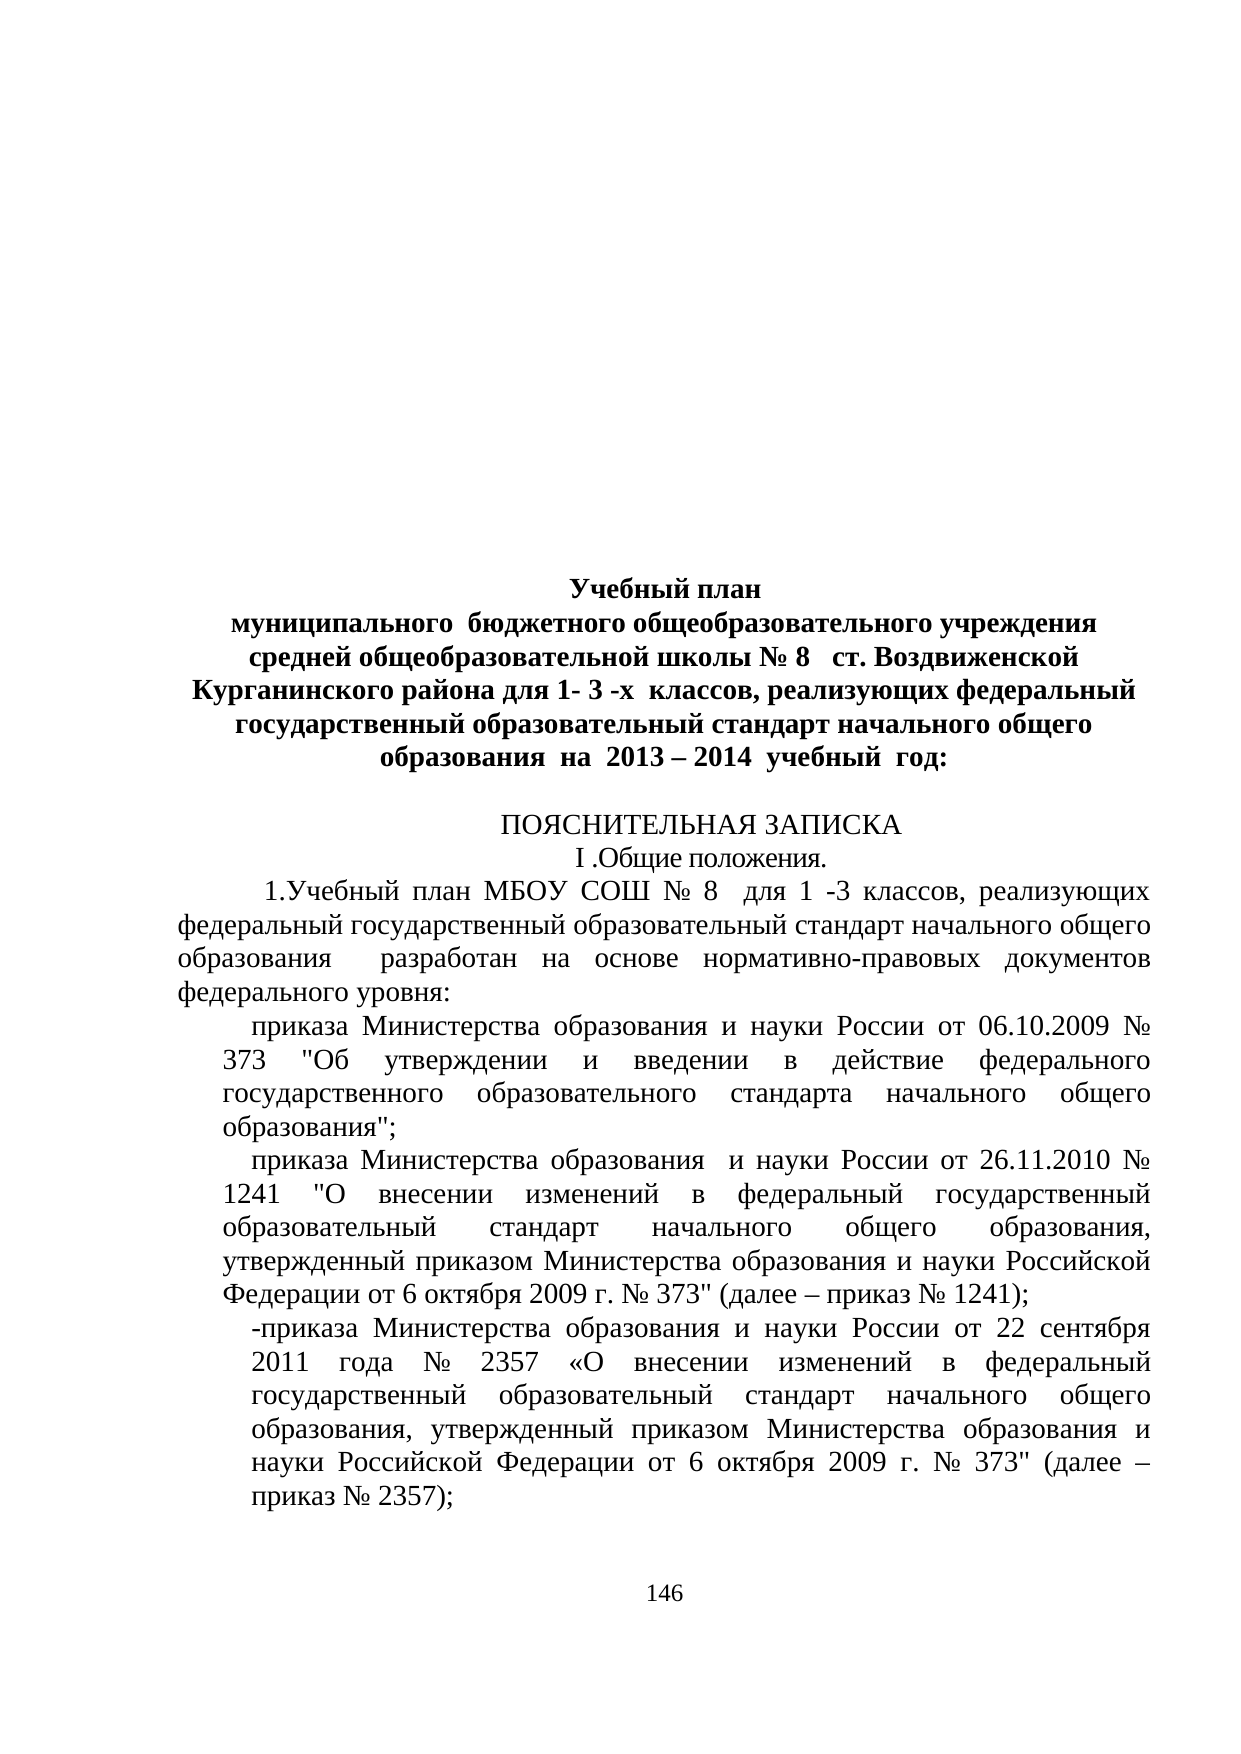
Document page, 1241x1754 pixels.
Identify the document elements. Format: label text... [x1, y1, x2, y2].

text ПОЯСНИТЕЛЬНАЯ ЗАПИСКА [177, 807, 1152, 841]
list приказа Министерства образования и науки России от 26.11.2010 № 1241 "О внесении изменений в федеральный государственный образовательный стандарт начального общего образования, утвержденный приказом Министерства образования и науки Российской Федерации от 6 октября 2009 г. № 373" (далее – приказ № 1241); [177, 1142, 1152, 1310]
text Учебный план [178, 572, 1152, 606]
list приказа Министерства образования и науки России от 06.10.2009 № 373 "Об утверждении и введении в действие федерального государственного образовательного стандарта начального общего образования"; [177, 1008, 1152, 1142]
text 1.Учебный план МБОУ СОШ № 8 для 1 -3 классов, реализующих федеральный государственный образовательный стандарт начального общего образования разработан на основе нормативно-правовых документов федерального уровня: [177, 874, 1152, 1008]
text I .Общие положения. [177, 841, 1152, 874]
text -приказа Министерства образования и науки России от 22 сентября 2011 года № 2357 «О внесении изменений в федеральный государственный образовательный стандарт начального общего образования, утвержденный приказом Министерства образования и науки Российской Федерации от 6 октября 2009 г. № 373" (далее – приказ № 2357); [251, 1310, 1152, 1511]
text муниципального бюджетного общеобразовательного учреждения средней общеобразовательной школы № 8 ст. Воздвиженской Курганинского района для 1- 3 -х классов, реализующих федеральный государственный образовательный стандарт начального общего образования на 2013 – 2014 учебный год: [177, 606, 1151, 773]
